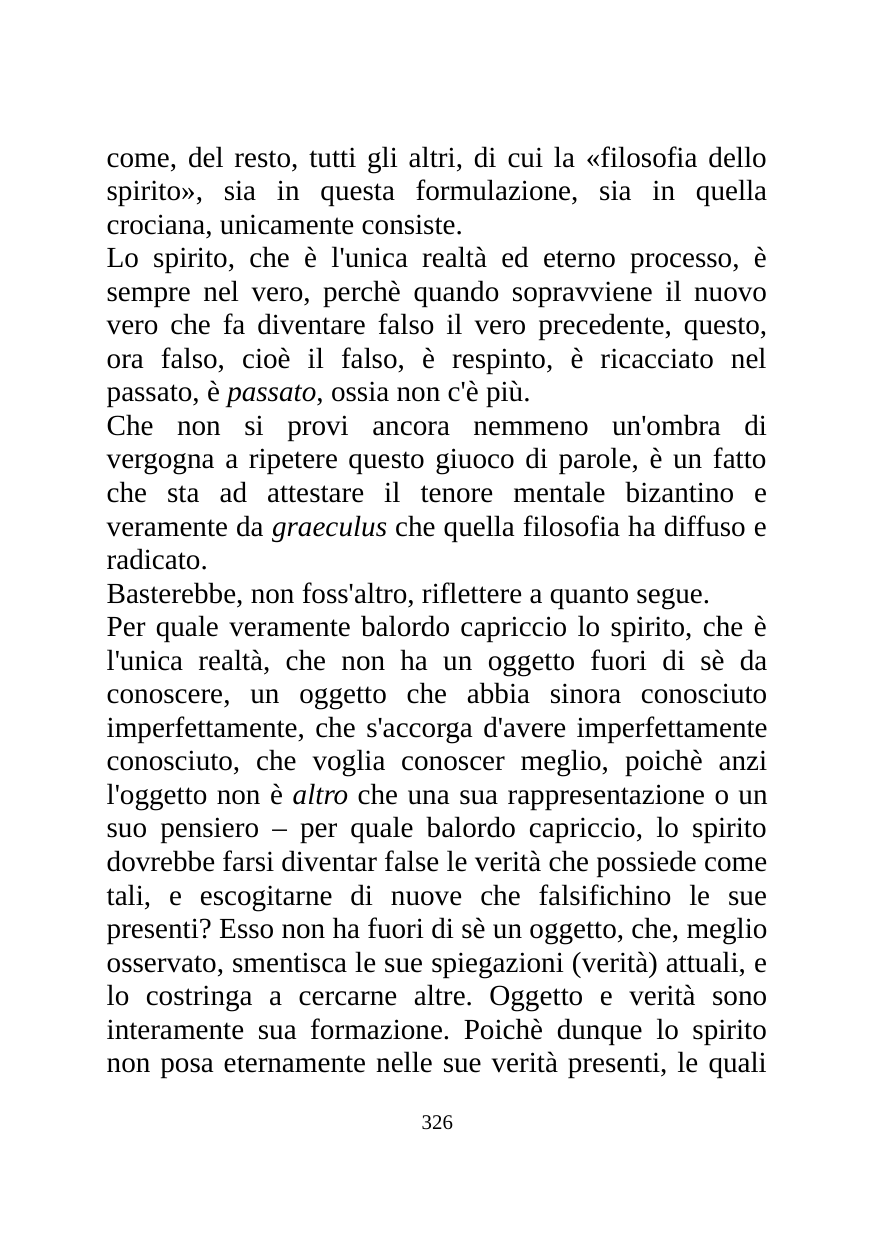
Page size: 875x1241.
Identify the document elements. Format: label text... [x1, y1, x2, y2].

text Lo spirito, che è l'unica realtà ed eterno processo, è sempre nel vero, perchè quando sopravviene il nuovo vero che fa diventare falso il vero precedente, questo, ora falso, cioè il falso, è respinto, è ricacciato nel passato, è passato, ossia non c'è più. [106, 240, 768, 408]
text come, del resto, tutti gli altri, di cui la «filosofia dello spirito», sia in questa formulazione, sia in quella crociana, unicamente consiste. [106, 140, 768, 240]
text Per quale veramente balordo capriccio lo spirito, che è l'unica realtà, che non ha un oggetto fuori di sè da conoscere, un oggetto che abbia sinora conosciuto imperfettamente, che s'accorga d'avere imperfettamente conosciuto, che voglia conoscer meglio, poichè anzi l'oggetto non è altro che una sua rappresentazione o un suo pensiero – per quale balordo capriccio, lo spirito dovrebbe farsi diventar false le verità che possiede come tali, e escogitarne di nuove che falsifichino le sue presenti? Esso non ha fuori di sè un oggetto, che, meglio osservato, smentisca le sue spiegazioni (verità) attuali, e lo costringa a cercarne altre. Oggetto e verità sono interamente sua formazione. Poichè dunque lo spirito non posa eternamente nelle sue verità presenti, le quali [106, 609, 768, 1079]
text Che non si provi ancora nemmeno un'ombra di vergogna a ripetere questo giuoco di parole, è un fatto che sta ad attestare il tenore mentale bizantino e veramente da graeculus che quella filosofia ha diffuso e radicato. [106, 408, 768, 576]
text Basterebbe, non foss'altro, riflettere a quanto segue. [106, 576, 768, 609]
